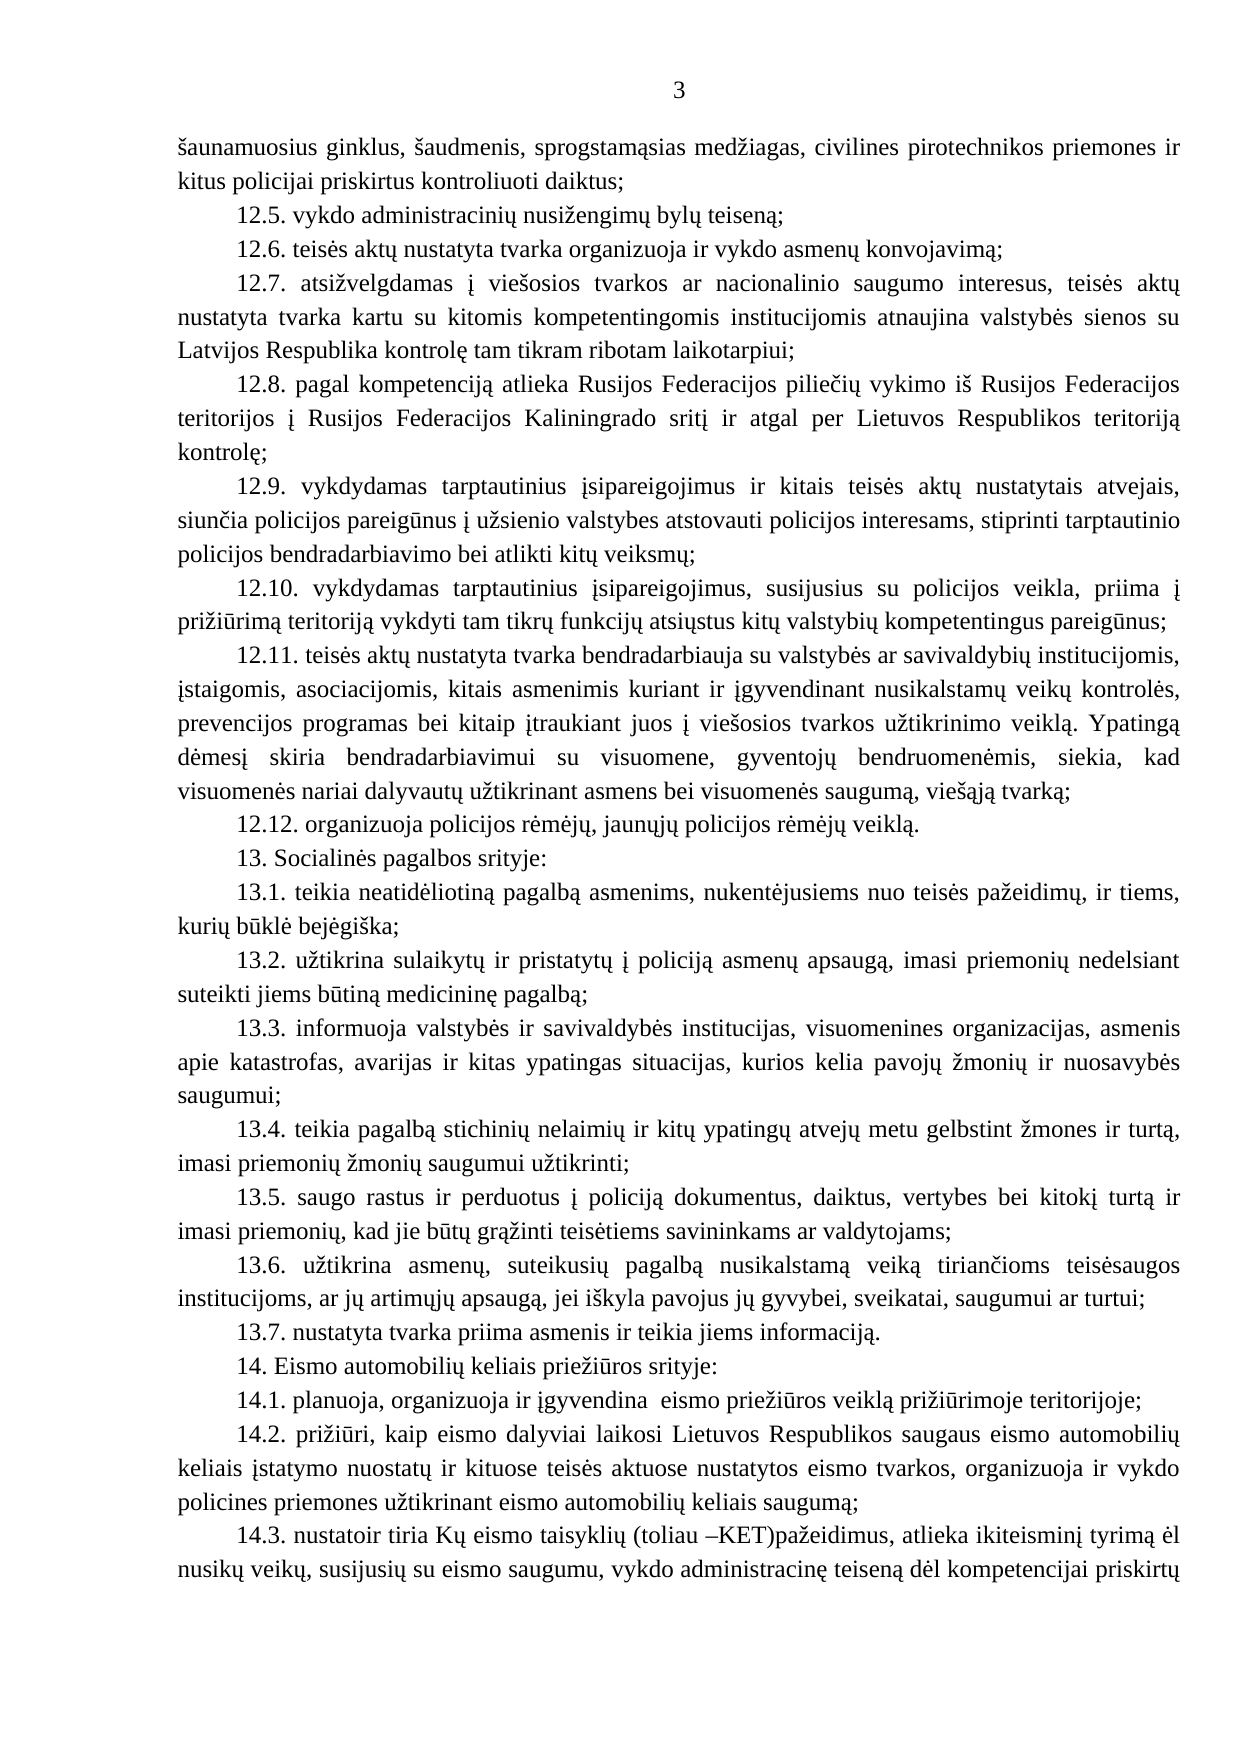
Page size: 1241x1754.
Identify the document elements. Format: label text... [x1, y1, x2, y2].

text 14.3. nustatoir tiria Kų eismo taisyklių (toliau –KET)pažeidimus, atlieka ikiteisminį tyrimą ėl nusikų veikų, susijusių su eismo saugumu, vykdo administracinę teiseną dėl kompetencijai priskirtų [177, 1521, 1181, 1583]
text 12.5. vykdo administracinių nusižengimų bylų teiseną; [177, 200, 1181, 229]
text 13.4. teikia pagalbą stichinių nelaimių ir kitų ypatingų atvejų metu gelbstint žmones ir turtą, imasi priemonių žmonių saugumui užtikrinti; [177, 1114, 1181, 1177]
text 13.7. nustatyta tvarka priima asmenis ir teikia jiems informaciją. [177, 1317, 1181, 1346]
text 12.10. vykdydamas tarptautinius įsipareigojimus, susijusius su policijos veikla, priima į prižiūrimą teritoriją vykdyti tam tikrų funkcijų atsiųstus kitų valstybių kompetentingus pareigūnus; [177, 573, 1181, 635]
text šaunamuosius ginklus, šaudmenis, sprogstamąsias medžiagas, civilines pirotechnikos priemones ir kitus policijai priskirtus kontroliuoti daiktus; [177, 132, 1181, 195]
text 12.7. atsižvelgdamas į viešosios tvarkos ar nacionalinio saugumo interesus, teisės aktų nustatyta tvarka kartu su kitomis kompetentingomis institucijomis atnaujina valstybės sienos su Latvijos Respublika kontrolę tam tikram ribotam laikotarpiui; [177, 268, 1181, 364]
text 13.6. užtikrina asmenų, suteikusių pagalbą nusikalstamą veiką tiriančioms teisėsaugos institucijoms, ar jų artimųjų apsaugą, jei iškyla pavojus jų gyvybei, sveikatai, saugumui ar turtui; [177, 1250, 1181, 1312]
text 13.2. užtikrina sulaikytų ir pristatytų į policiją asmenų apsaugą, imasi priemonių nedelsiant suteikti jiems būtiną medicininę pagalbą; [177, 945, 1181, 1008]
text 13.5. saugo rastus ir perduotus į policiją dokumentus, daiktus, vertybes bei kitokį turtą ir imasi priemonių, kad jie būtų grąžinti teisėtiems savininkams ar valdytojams; [177, 1182, 1181, 1244]
text 12.12. organizuoja policijos rėmėjų, jaunųjų policijos rėmėjų veiklą. [177, 809, 1181, 838]
text 12.6. teisės aktų nustatyta tvarka organizuoja ir vykdo asmenų konvojavimą; [177, 234, 1181, 263]
text 14. Eismo automobilių keliais priežiūros srityje: [177, 1351, 1181, 1380]
text 12.11. teisės aktų nustatyta tvarka bendradarbiauja su valstybės ar savivaldybių institucijomis, įstaigomis, asociacijomis, kitais asmenimis kuriant ir įgyvendinant nusikalstamų veikų kontrolės, prevencijos programas bei kitaip įtraukiant juos į viešosios tvarkos užtikrinimo veiklą. Ypatingą dėmesį skiria bendradarbiavimui su visuomene, gyventojų bendruomenėmis, siekia, kad visuomenės nariai dalyvautų užtikrinant asmens bei visuomenės saugumą, viešąją tvarką; [177, 640, 1181, 804]
text 14.2. prižiūri, kaip eismo dalyviai laikosi Lietuvos Respublikos saugaus eismo automobilių keliais įstatymo nuostatų ir kituose teisės aktuose nustatytos eismo tvarkos, organizuoja ir vykdo policines priemones užtikrinant eismo automobilių keliais saugumą; [177, 1419, 1181, 1515]
text 13.3. informuoja valstybės ir savivaldybės institucijas, visuomenines organizacijas, asmenis apie katastrofas, avarijas ir kitas ypatingas situacijas, kurios kelia pavojų žmonių ir nuosavybės saugumui; [177, 1013, 1181, 1109]
text 12.9. vykdydamas tarptautinius įsipareigojimus ir kitais teisės aktų nustatytais atvejais, siunčia policijos pareigūnus į užsienio valstybes atstovauti policijos interesams, stiprinti tarptautinio policijos bendradarbiavimo bei atlikti kitų veiksmų; [177, 471, 1181, 567]
text 13.1. teikia neatidėliotiną pagalbą asmenims, nukentėjusiems nuo teisės pažeidimų, ir tiems, kurių būklė bejėgiška; [177, 877, 1181, 940]
text 12.8. pagal kompetenciją atlieka Rusijos Federacijos piliečių vykimo iš Rusijos Federacijos teritorijos į Rusijos Federacijos Kaliningrado sritį ir atgal per Lietuvos Respublikos teritoriją kontrolę; [177, 369, 1181, 466]
text 14.1. planuoja, organizuoja ir įgyvendina eismo priežiūros veiklą prižiūrimoje teritorijoje; [177, 1385, 1181, 1414]
text 13. Socialinės pagalbos srityje: [177, 843, 1181, 872]
